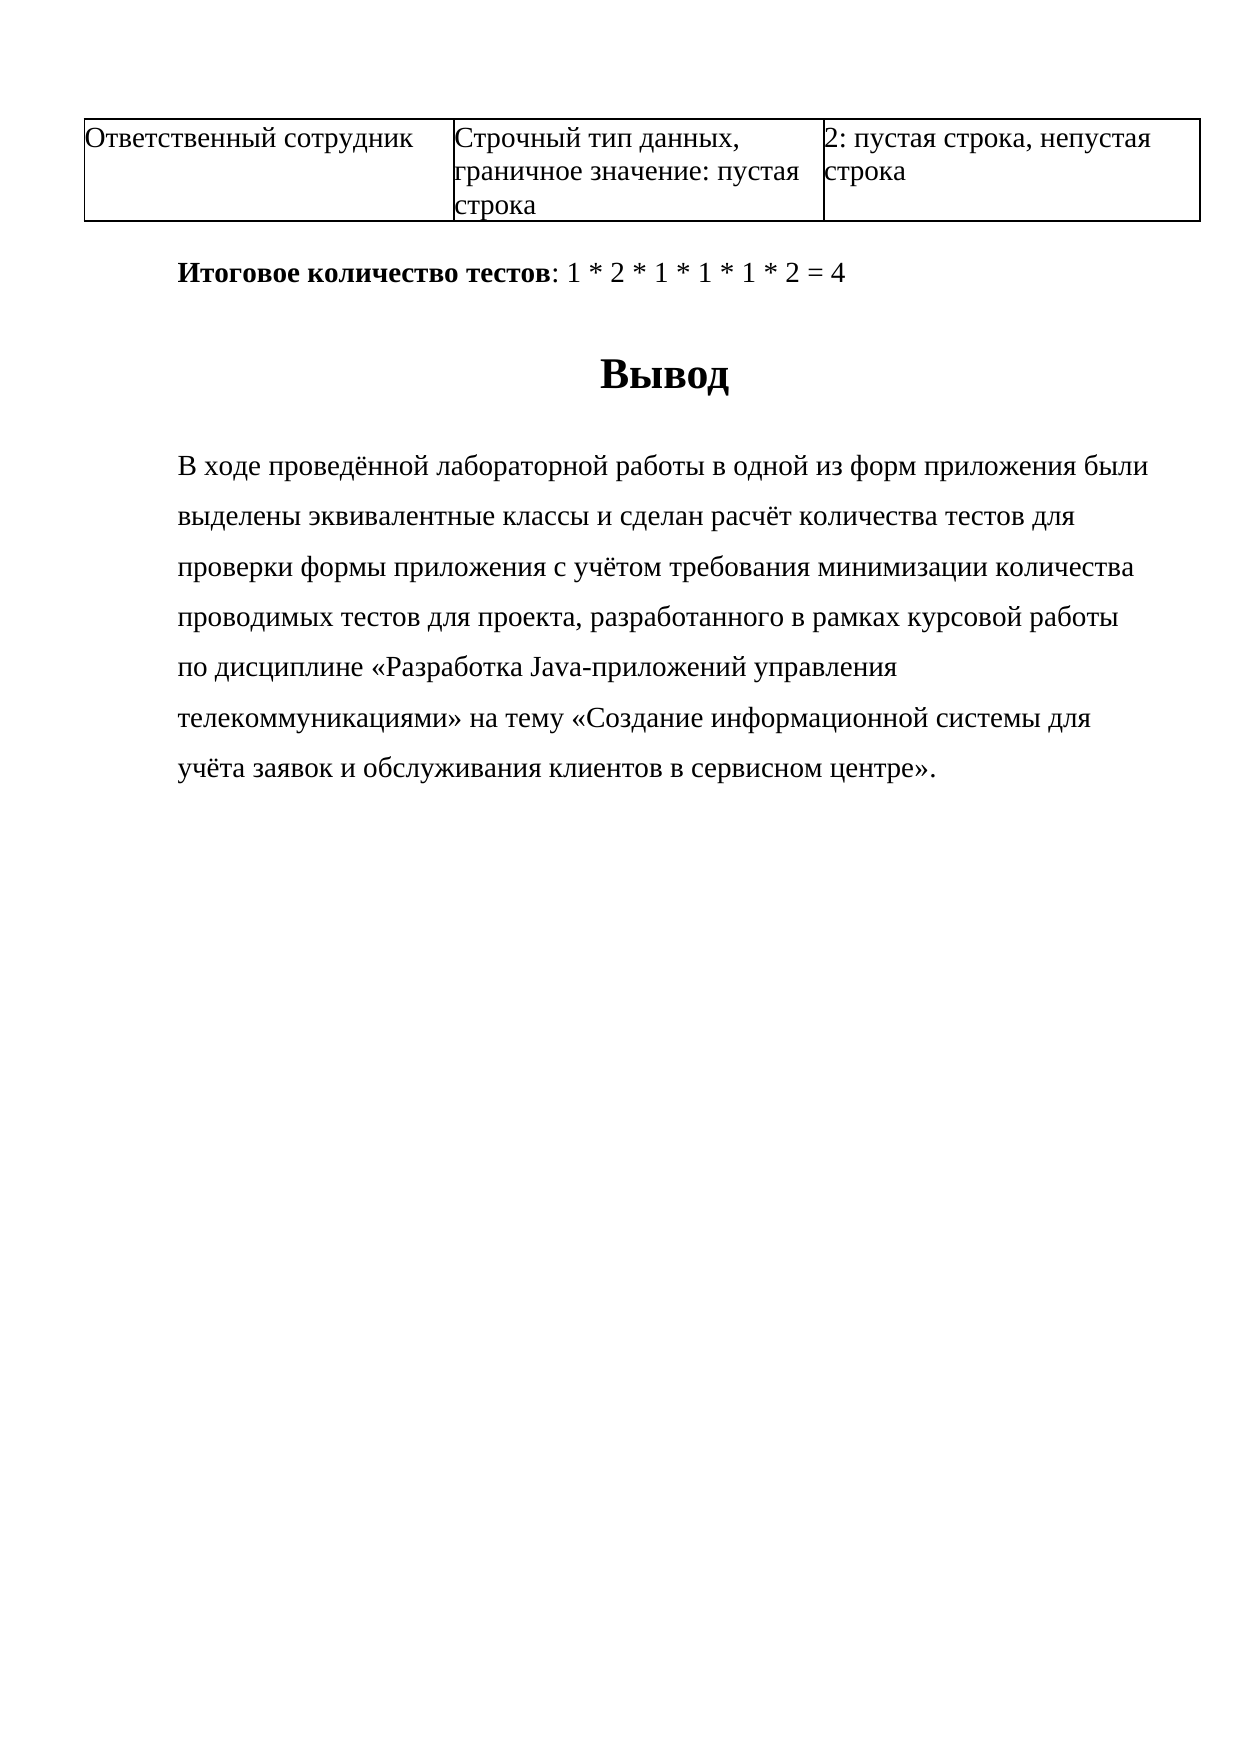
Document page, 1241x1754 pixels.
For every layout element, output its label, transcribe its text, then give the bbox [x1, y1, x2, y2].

text В ходе проведённой лабораторной работы в одной из форм приложения были выделены эквивалентные классы и сделан расчёт количества тестов для проверки формы приложения с учётом требования минимизации количества проводимых тестов для проекта, разработанного в рамках курсовой работы по дисциплине «Разработка Java-приложений управления телекоммуникациями» на тему «Создание информационной системы для учёта заявок и обслуживания клиентов в сервисном центре». [177, 448, 1152, 783]
table_cell 2: пустая строка, непустая строка [825, 120, 1199, 220]
subtitle Вывод [177, 347, 1152, 398]
table_cell Строчный тип данных, граничное значение: пустая строка [455, 120, 823, 220]
text Итоговое количество тестов: 1 * 2 * 1 * 1 * 1 * 2 = 4 [177, 255, 1152, 289]
table_cell Ответственный сотрудник [85, 120, 453, 220]
